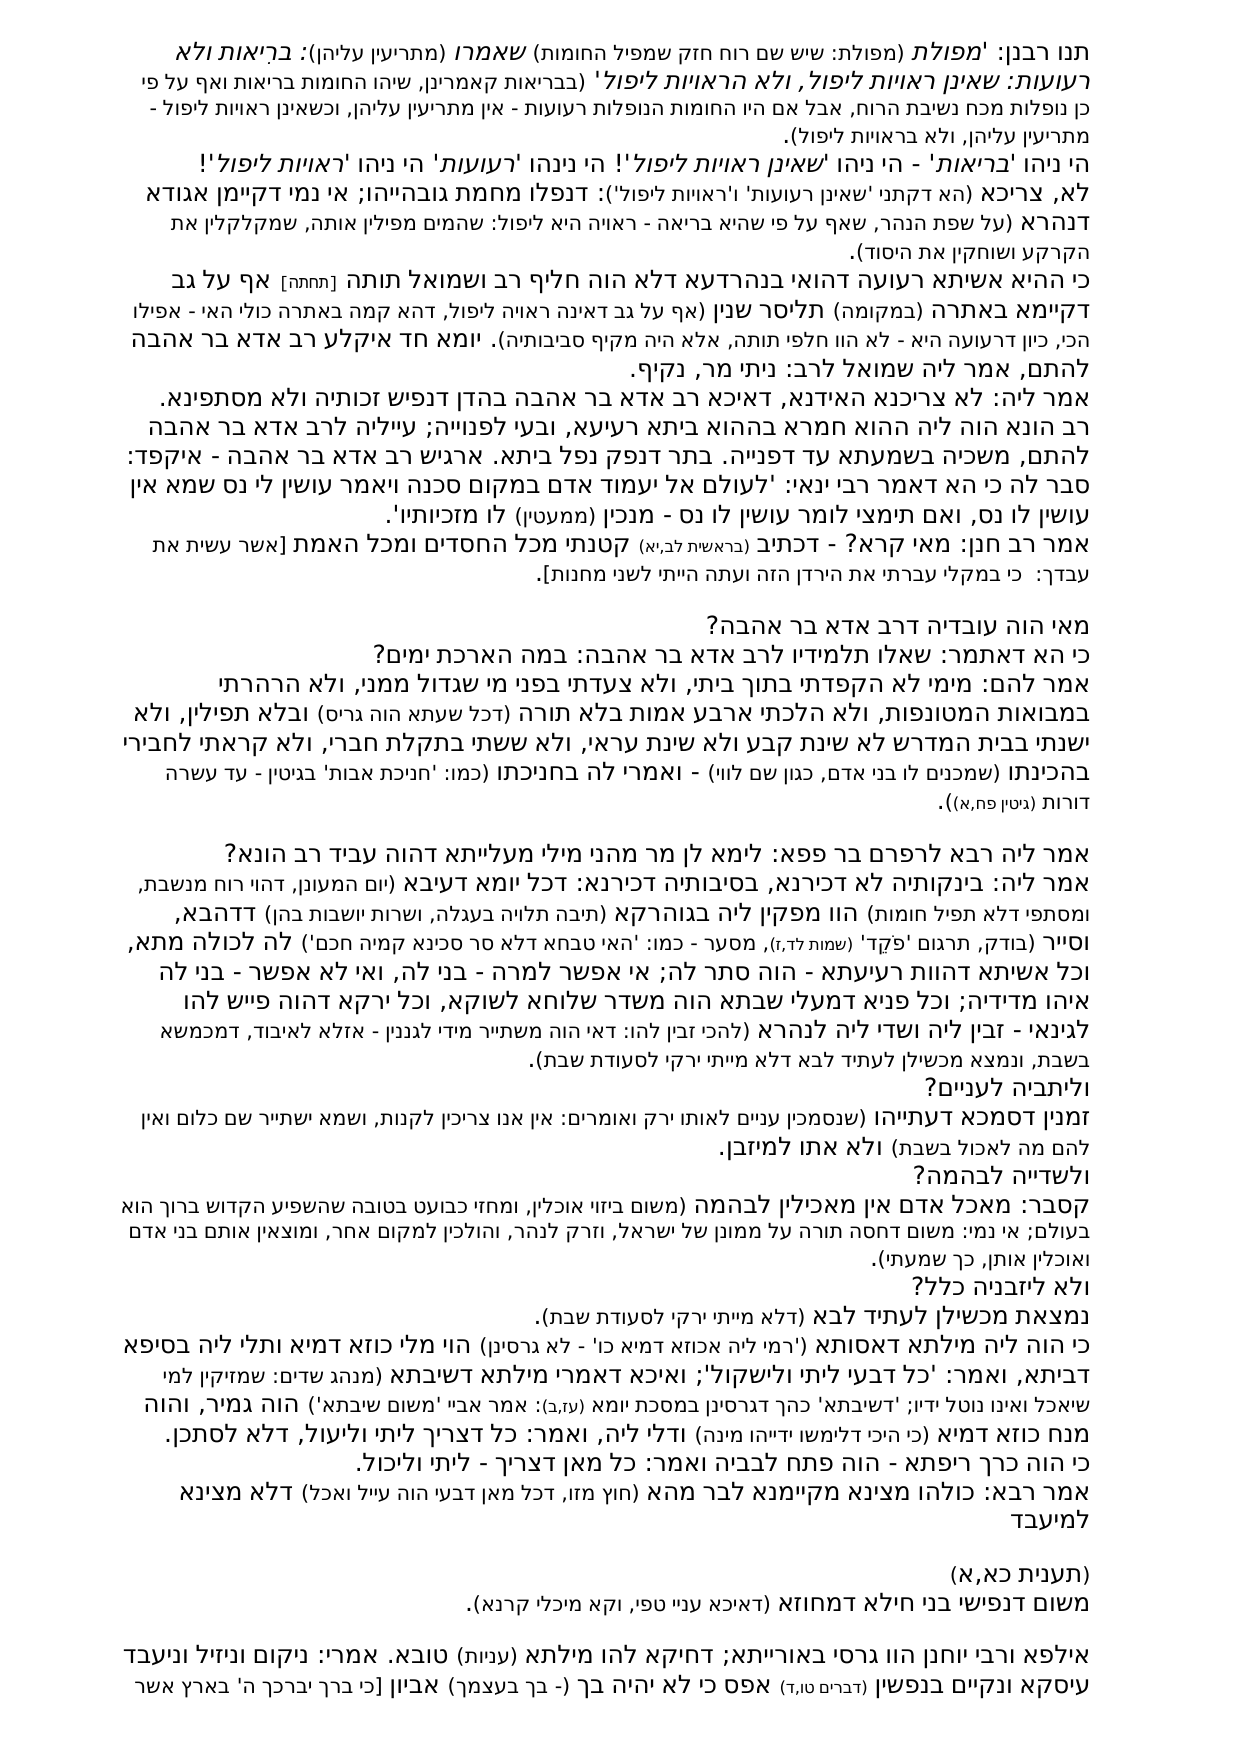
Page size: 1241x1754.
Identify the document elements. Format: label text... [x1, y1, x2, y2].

text אמר ליה רבא לרפרם בר פפא: לימא לן מר מהני מילי מעלייתא דהוה עביד רב הונא? [120, 839, 1090, 868]
text אמר ליה: לא צריכנא האידנא, דאיכא רב אדא בר אהבה בהדן דנפיש זכותיה ולא מסתפינא. [120, 383, 1090, 412]
text אמר רבא: כולהו מצינא מקיימנא לבר מהא (חוץ מזו, דכל מאן דבעי הוה עייל ואכל) דלא מצינא למיעבד [120, 1477, 1090, 1535]
text וליתביה לעניים? [120, 1074, 1090, 1103]
text אמר רב חנן: מאי קרא? - דכתיב (בראשית לב,יא) קטנתי מכל החסדים ומכל האמת [אשר עשית את עבדך: כי במקלי עברתי את הירדן הזה ועתה הייתי לשני מחנות]. [120, 529, 1090, 587]
text כי הוה ליה מילתא דאסותא ('רמי ליה אכוזא דמיא כו' - לא גרסינן) הוי מלי כוזא דמיא ותלי ליה בסיפא דביתא, ואמר: 'כל דבעי ליתי ולישקול'; ואיכא דאמרי מילתא דשיבתא (מנהג שדים: שמזיקין למי שיאכל ואינו נוטל ידיו; 'דשיבתא' כהך דגרסינן במסכת יומא (עז,ב): אמר אביי 'משום שיבתא') הוה גמיר, והוה מנח כוזא דמיא (כי היכי דלימשו ידייהו מינה) ודלי ליה, ואמר: כל דצריך ליתי וליעול, דלא לסתכן. [120, 1331, 1090, 1448]
text אמר להם: מימי לא הקפדתי בתוך ביתי, ולא צעדתי בפני מי שגדול ממני, ולא הרהרתי במבואות המטונפות, ולא הלכתי ארבע אמות בלא תורה (דכל שעתא הוה גריס) ובלא תפילין, ולא ישנתי בבית המדרש לא שינת קבע ולא שינת עראי, ולא ששתי בתקלת חברי, ולא קראתי לחבירי בהכינתו (שמכנים לו בני אדם, כגון שם לווי) - ואמרי לה בחניכתו (כמו: 'חניכת אבות' בגיטין - עד עשרה דורות (גיטין פח,א)). [120, 669, 1090, 816]
text (תענית כא,א) [120, 1559, 1090, 1588]
text רב הונא הוה ליה ההוא חמרא בההוא ביתא רעיעא, ובעי לפנוייה; עייליה לרב אדא בר אהבה להתם, משכיה בשמעתא עד דפנייה. בתר דנפק נפל ביתא. ארגיש רב אדא בר אהבה - איקפד: סבר לה כי הא דאמר רבי ינאי: 'לעולם אל יעמוד אדם במקום סכנה ויאמר עושין לי נס שמא אין עושין לו נס, ואם תימצי לומר עושין לו נס - מנכין (ממעטין) לו מזכיותיו'. [120, 412, 1090, 529]
text קסבר: מאכל אדם אין מאכילין לבהמה (משום ביזוי אוכלין, ומחזי כבועט בטובה שהשפיע הקדוש ברוך הוא בעולם; אי נמי: משום דחסה תורה על ממונן של ישראל, וזרק לנהר, והולכין למקום אחר, ומוצאין אותם בני אדם ואוכלין אותן, כך שמעתי). [120, 1190, 1090, 1273]
text הי ניהו 'בריאות' - הי ניהו 'שאינן ראויות ליפול'! הי נינהו 'רעועות' הי ניהו 'ראויות ליפול'! [120, 149, 1090, 178]
text זמנין דסמכא דעתייהו (שנסמכין עניים לאותו ירק ואומרים: אין אנו צריכין לקנות, ושמא ישתייר שם כלום ואין להם מה לאכול בשבת) ולא אתו למיזבן. [120, 1103, 1090, 1161]
text כי ההיא אשיתא רעועה דהואי בנהרדעא דלא הוה חליף רב ושמואל תותה [תחתה] אף על גב דקיימא באתרה (במקומה) תליסר שנין (אף על גב דאינה ראויה ליפול, דהא קמה באתרה כולי האי - אפילו הכי, כיון דרעועה היא - לא הוו חלפי תותה, אלא היה מקיף סביבותיה). יומא חד איקלע רב אדא בר אהבה להתם, אמר ליה שמואל לרב: ניתי מר, נקיף. [120, 266, 1090, 383]
text מאי הוה עובדיה דרב אדא בר אהבה? [120, 611, 1090, 640]
text משום דנפישי בני חילא דמחוזא (דאיכא עניי טפי, וקא מיכלי קרנא). [120, 1588, 1090, 1617]
text אמר ליה: בינקותיה לא דכירנא, בסיבותיה דכירנא: דכל יומא דעיבא (יום המעונן, דהוי רוח מנשבת, ומסתפי דלא תפיל חומות) הוו מפקין ליה בגוהרקא (תיבה תלויה בעגלה, ושרות יושבות בהן) דדהבא, וסייר (בודק, תרגום 'פֹקֵד' (שמות לד,ז), מסער - כמו: 'האי טבחא דלא סר סכינא קמיה חכם') לה לכולה מתא, וכל אשיתא דהוות רעיעתא - הוה סתר לה; אי אפשר למרה - בני לה, ואי לא אפשר - בני לה איהו מדידיה; וכל פניא דמעלי שבתא הוה משדר שלוחא לשוקא, וכל ירקא דהוה פייש להו לגינאי - זבין ליה ושדי ליה לנהרא (להכי זבין להו: דאי הוה משתייר מידי לגננין - אזלא לאיבוד, דמכמשא בשבת, ונמצא מכשילן לעתיד לבא דלא מייתי ירקי לסעודת שבת). [120, 868, 1090, 1074]
text כי הוה כרך ריפתא - הוה פתח לבביה ואמר: כל מאן דצריך - ליתי וליכול. [120, 1448, 1090, 1477]
text תנו רבנן: 'מפולת (מפולת: שיש שם רוח חזק שמפיל החומות) שאמרו (מתריעין עליהן): ברִיאות ולא רעועות: שאינן ראויות ליפול, ולא הראויות ליפול' (בבריאות קאמרינן, שיהו החומות בריאות ואף על פי כן נופלות מכח נשיבת הרוח, אבל אם היו החומות הנופלות רעועות - אין מתריעין עליהן, וכשאינן ראויות ליפול - מתריעין עליהן, ולא בראויות ליפול). [120, 37, 1090, 149]
text ולשדייה לבהמה? [120, 1161, 1090, 1190]
text לא, צריכא (הא דקתני 'שאינן רעועות' ו'ראויות ליפול'): דנפלו מחמת גובהייהו; אי נמי דקיימן אגודא דנהרא (על שפת הנהר, שאף על פי שהיא בריאה - ראויה היא ליפול: שהמים מפילין אותה, שמקלקלין את הקרקע ושוחקין את היסוד). [120, 178, 1090, 266]
text כי הא דאתמר: שאלו תלמידיו לרב אדא בר אהבה: במה הארכת ימים? [120, 640, 1090, 669]
text אילפא ורבי יוחנן הוו גרסי באורייתא; דחיקא להו מילתא (עניות) טובא. אמרי: ניקום וניזיל וניעבד עיסקא ונקיים בנפשין (דברים טו,ד) אפס כי לא יהיה בך (- בך בעצמך) אביון [כי ברך יברכך ה' בארץ אשר [120, 1641, 1090, 1699]
text ולא ליזבניה כלל? [120, 1273, 1090, 1302]
text נמצאת מכשילן לעתיד לבא (דלא מייתי ירקי לסעודת שבת). [120, 1302, 1090, 1331]
